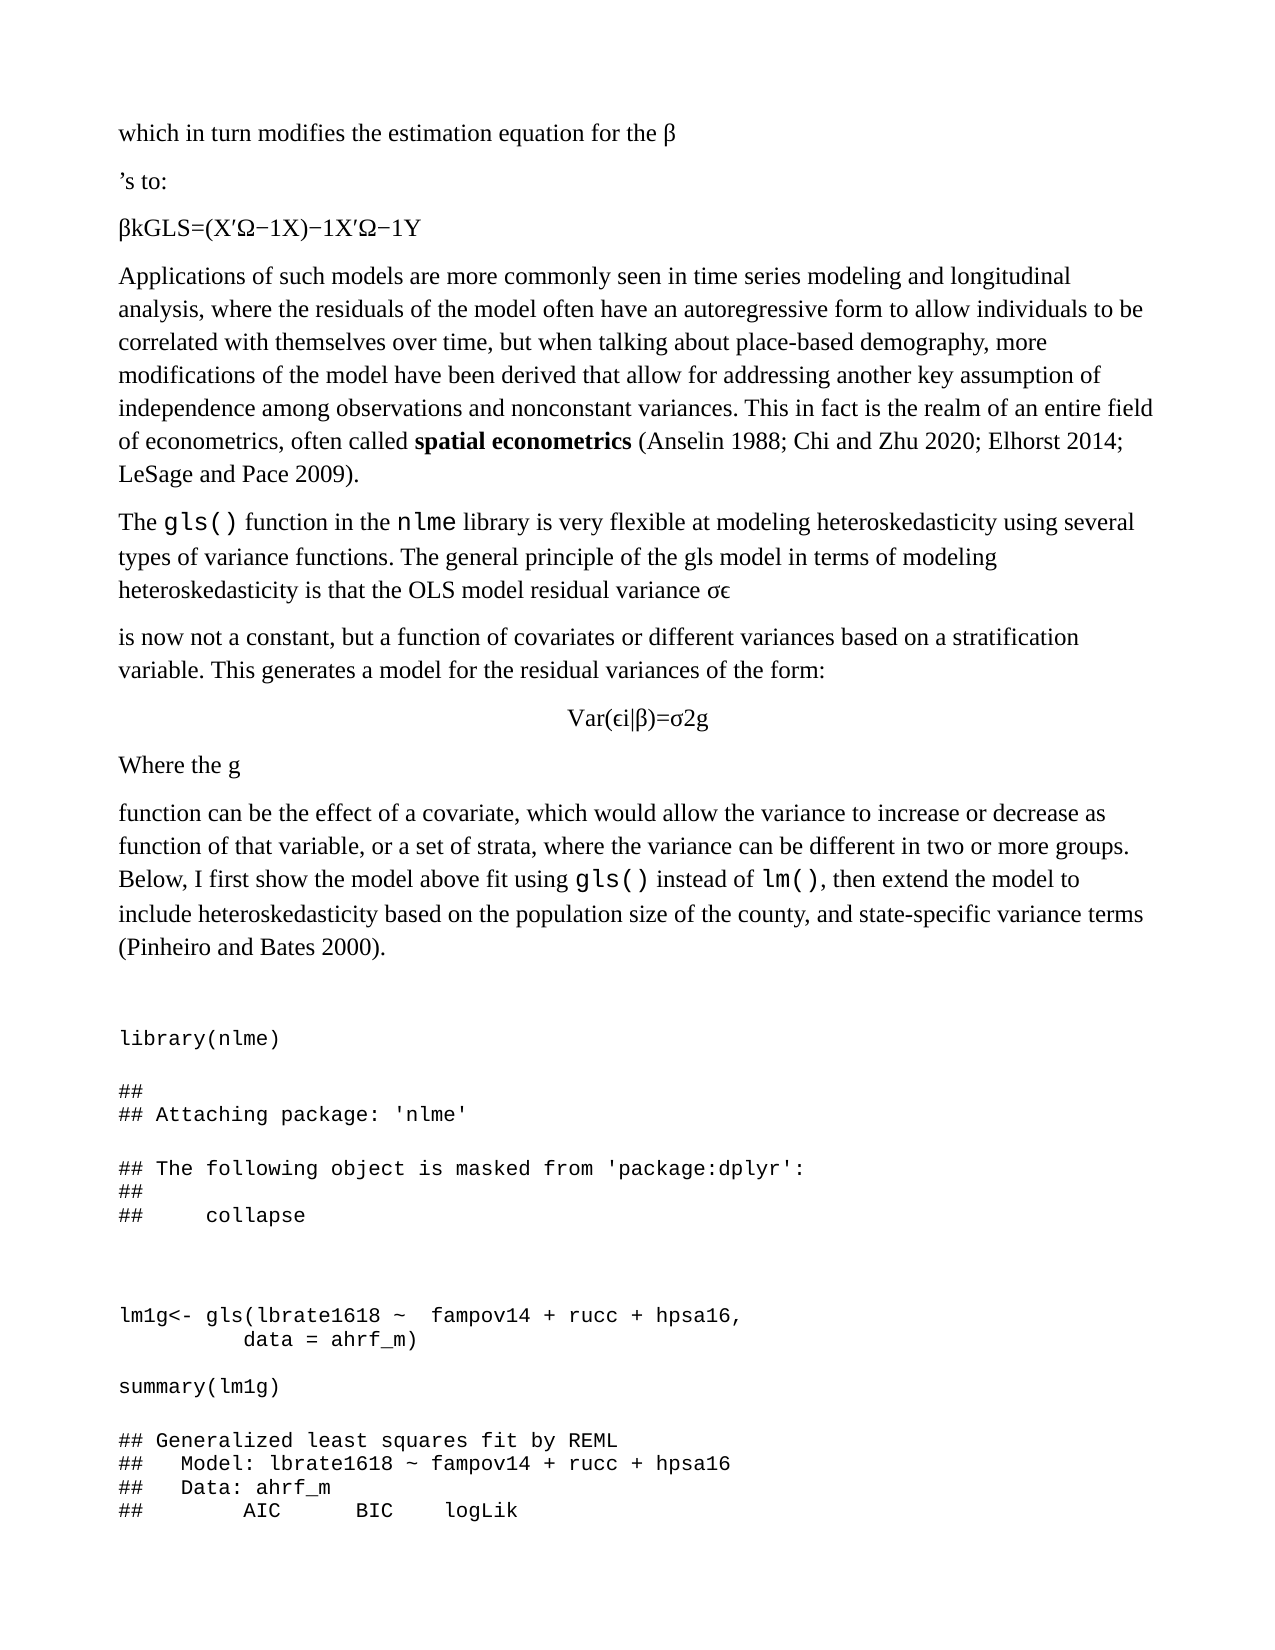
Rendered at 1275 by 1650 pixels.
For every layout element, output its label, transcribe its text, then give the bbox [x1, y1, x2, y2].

text The gls() function in the nlme library is very flexible at modeling heteroskedasticity using several types of variance functions. The general principle of the gls model in terms of modeling heteroskedasticity is that the OLS model residual variance σϵ [118, 507, 1157, 603]
text is now not a constant, but a function of covariates or different variances based on a stratification variable. This generates a model for the residual variances of the form: [118, 622, 1157, 684]
text ## collapse [118, 1205, 1157, 1228]
text ## The following object is masked from 'package:dplyr': [118, 1157, 1157, 1181]
text summary(lm1g) [118, 1376, 1157, 1400]
text ## Generalized least squares fit by REML [118, 1429, 1157, 1453]
text ## AIC BIC logLik [118, 1501, 1157, 1524]
text ## Data: ahrf_m [118, 1477, 1157, 1501]
text ## [118, 1081, 1157, 1104]
text ## Attaching package: 'nlme' [118, 1104, 1157, 1128]
text βkGLS=(X′Ω−1X)−1X′Ω−1Y [118, 213, 1157, 242]
text ’s to: [118, 166, 1157, 194]
text which in turn modifies the estimation equation for the β [118, 118, 1157, 147]
text library(nlme) [118, 1028, 1157, 1051]
text Applications of such models are more commonly seen in time series modeling and longitudinal analysis, where the residuals of the model often have an autoregressive form to allow individuals to be correlated with themselves over time, but when talking about place-based demography, more modifications of the model have been derived that allow for addressing another key assumption of independence among observations and nonconstant variances. This in fact is the realm of an entire field of econometrics, often called spatial econometrics (Anselin 1988; Chi and Zhu 2020; Elhorst 2014; LeSage and Pace 2009). [118, 261, 1157, 488]
text function can be the effect of a covariate, which would allow the variance to increase or decrease as function of that variable, or a set of strata, where the variance can be different in two or more groups. Below, I first show the model above fit using gls() instead of lm(), then extend the model to include heteroskedasticity based on the population size of the county, and state-specific variance terms (Pinheiro and Bates 2000). [118, 798, 1157, 961]
text lm1g<- gls(lbrate1618 ~ fampov14 + rucc + hpsa16, [118, 1306, 1157, 1329]
text Where the g [118, 751, 1157, 779]
text ## Model: lbrate1618 ~ fampov14 + rucc + hpsa16 [118, 1453, 1157, 1477]
text Var(ϵi|β)=σ2g [118, 703, 1157, 732]
text ## [118, 1181, 1157, 1205]
text data = ahrf_m) [118, 1329, 1157, 1353]
